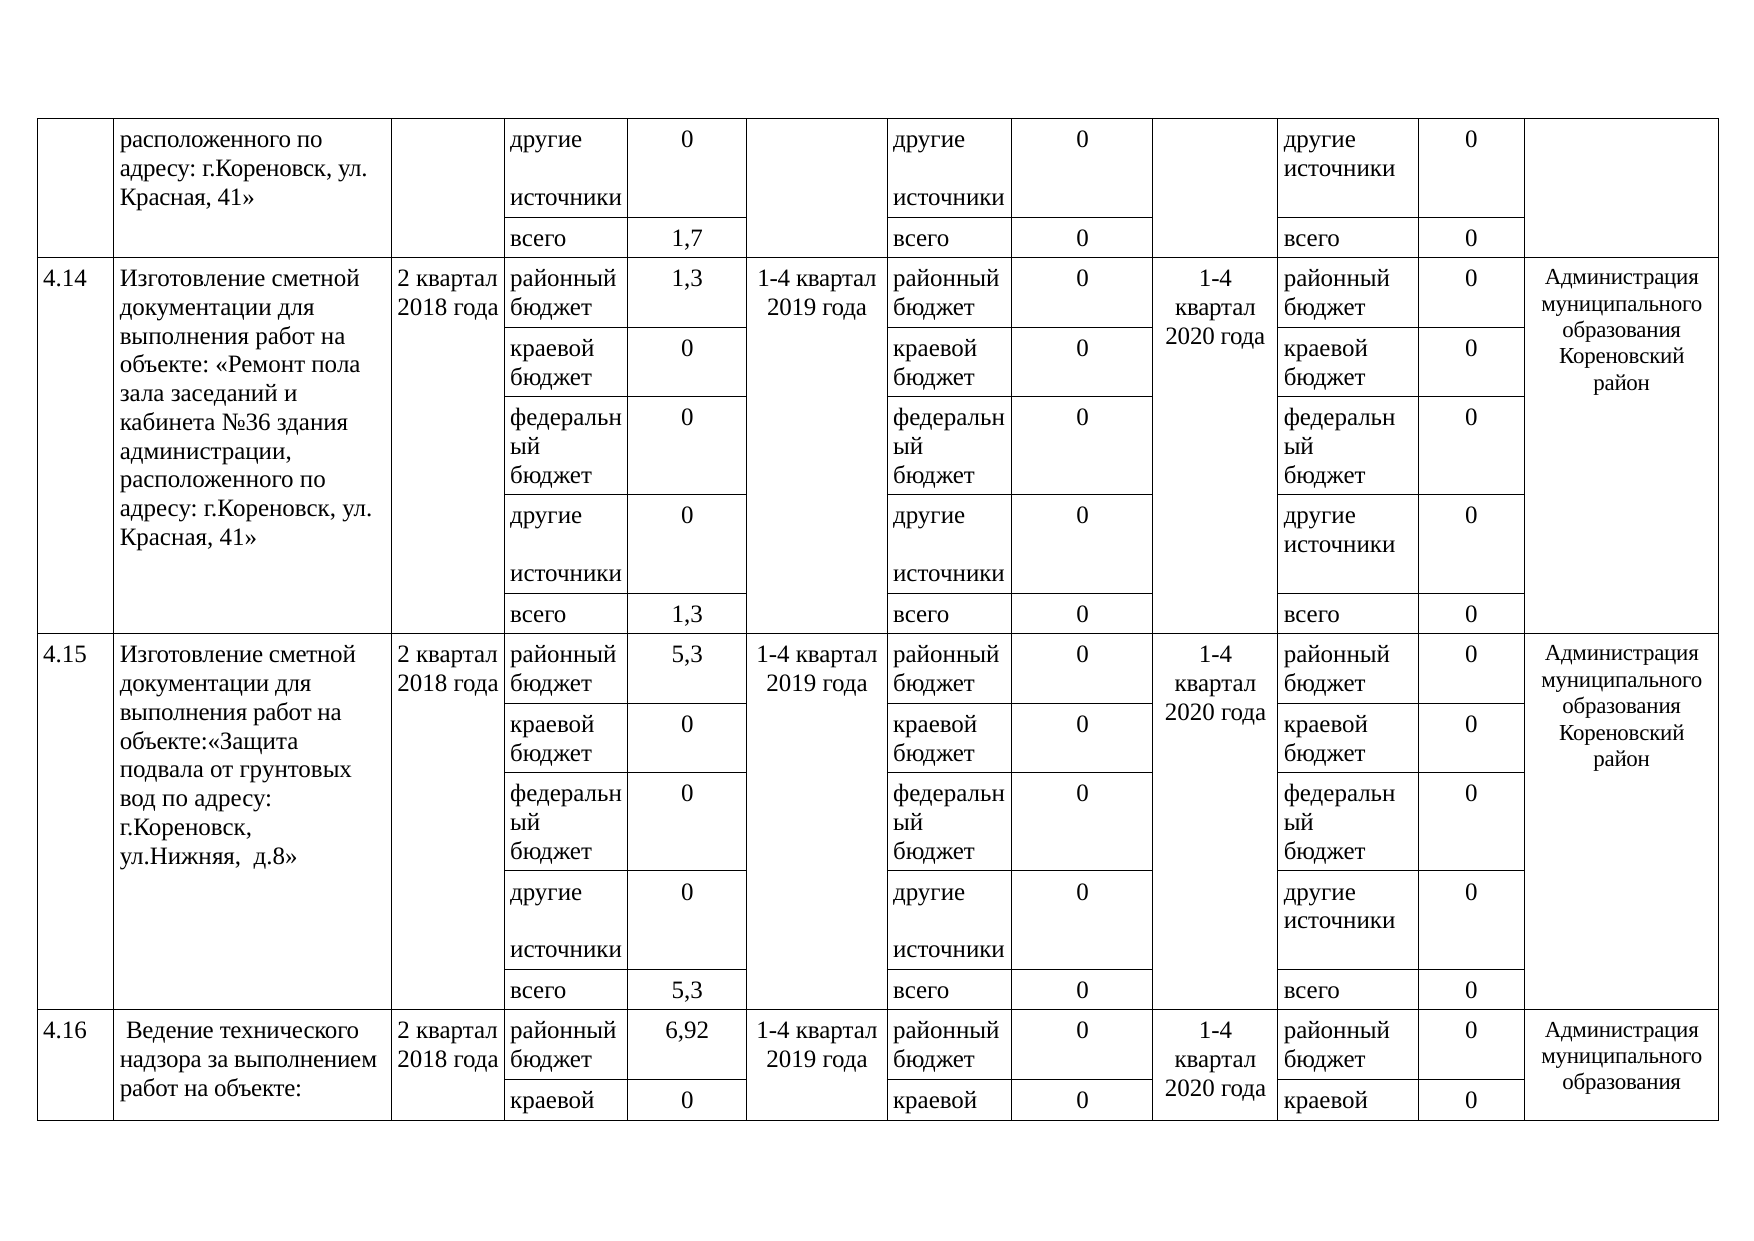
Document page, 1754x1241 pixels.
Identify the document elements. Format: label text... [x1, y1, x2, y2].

table_cell 0 [1012, 397, 1152, 494]
table_cell Администрация муниципального образования Кореновский район [1525, 258, 1718, 633]
table_cell 1,3 [628, 594, 746, 633]
table_cell [38, 119, 113, 257]
table_cell краевой бюджет [888, 704, 1011, 772]
table_cell 0 [1419, 773, 1524, 870]
table_cell 0 [1012, 119, 1152, 216]
table_cell 0 [1012, 871, 1152, 969]
table_cell 0 [1419, 704, 1524, 772]
table_cell 0 [628, 119, 746, 216]
table_cell краевой бюджет [1278, 704, 1418, 772]
table_cell всего [1278, 218, 1418, 257]
table_cell 0 [1419, 634, 1524, 703]
table_cell 0 [1012, 218, 1152, 257]
table_cell 1,7 [628, 218, 746, 257]
table_cell всего [888, 970, 1011, 1009]
table_cell другие источники [505, 495, 627, 592]
table_cell всего [888, 218, 1011, 257]
table_cell 0 [628, 871, 746, 969]
table_cell федеральный бюджет [1278, 773, 1418, 870]
table_cell 0 [628, 397, 746, 494]
table_cell 0 [1012, 594, 1152, 633]
table_cell краевой [888, 1080, 1011, 1119]
table_cell краевой бюджет [505, 328, 627, 396]
table_cell 2 квартал 2018 года [392, 1010, 504, 1119]
table_cell федеральный бюджет [888, 773, 1011, 870]
table_cell федеральный бюджет [505, 397, 627, 494]
table_cell краевой [1278, 1080, 1418, 1119]
table_cell районный бюджет [505, 1010, 627, 1079]
table_cell районный бюджет [888, 1010, 1011, 1079]
table_cell расположенного по адресу: г.Кореновск, ул. Красная, 41» [114, 119, 391, 257]
table_cell другие источники [888, 495, 1011, 592]
table_cell районный бюджет [888, 258, 1011, 327]
table_cell Изготовление сметной документации для выполнения работ на объекте: «Ремонт пола зала заседаний и кабинета №36 здания администрации, расположенного по адресу: г.Кореновск, ул. Красная, 41» [114, 258, 391, 633]
table_cell [392, 119, 504, 257]
table_cell районный бюджет [1278, 1010, 1418, 1079]
table_cell краевой бюджет [1278, 328, 1418, 396]
table_cell 0 [1012, 1080, 1152, 1119]
table_cell 0 [1419, 495, 1524, 592]
table_cell районный бюджет [1278, 258, 1418, 327]
table_cell районный бюджет [1278, 634, 1418, 703]
table_cell районный бюджет [505, 634, 627, 703]
table_cell федеральный бюджет [505, 773, 627, 870]
table_cell 0 [1012, 328, 1152, 396]
table_cell 6,92 [628, 1010, 746, 1079]
table_cell 0 [1419, 1010, 1524, 1079]
table_cell 0 [1419, 871, 1524, 969]
table_cell всего [888, 594, 1011, 633]
table_cell 0 [628, 495, 746, 592]
table_cell краевой [505, 1080, 627, 1119]
table_cell другие источники [505, 871, 627, 969]
table_cell всего [505, 594, 627, 633]
table_cell 1-4 квартал 2020 года [1153, 634, 1277, 1009]
table_cell [747, 119, 887, 257]
table_cell 1-4 квартал 2019 года [747, 1010, 887, 1119]
table_cell федеральный бюджет [888, 397, 1011, 494]
table_cell [1153, 119, 1277, 257]
table_cell 1-4 квартал 2020 года [1153, 258, 1277, 633]
table_cell 0 [1419, 218, 1524, 257]
table_cell другие источники [888, 871, 1011, 969]
table_cell 1-4 квартал 2020 года [1153, 1010, 1277, 1119]
table_cell Администрация муниципального образования Кореновский район [1525, 634, 1718, 1009]
table_cell 0 [1419, 119, 1524, 216]
table_cell всего [505, 970, 627, 1009]
table_cell 0 [1419, 594, 1524, 633]
table_cell 0 [628, 704, 746, 772]
table_cell другие источники [1278, 495, 1418, 592]
table_cell 0 [1419, 1080, 1524, 1119]
table_cell 1-4 квартал 2019 года [747, 258, 887, 633]
table_cell 0 [1419, 258, 1524, 327]
table_cell 0 [1419, 328, 1524, 396]
table_cell другие источники [1278, 119, 1418, 216]
table_cell 2 квартал 2018 года [392, 634, 504, 1009]
table_cell 0 [1419, 397, 1524, 494]
table_cell 5,3 [628, 970, 746, 1009]
table_cell 5,3 [628, 634, 746, 703]
table_cell 4.15 [38, 634, 113, 1009]
table_cell [1525, 119, 1718, 257]
table_cell другие источники [888, 119, 1011, 216]
table_cell 2 квартал 2018 года [392, 258, 504, 633]
table_cell другие источники [1278, 871, 1418, 969]
table_cell 0 [1419, 970, 1524, 1009]
table_cell 1-4 квартал 2019 года [747, 634, 887, 1009]
table_cell 0 [1012, 773, 1152, 870]
table_cell всего [505, 218, 627, 257]
table_cell 0 [1012, 1010, 1152, 1079]
table_cell Ведение технического надзора за выполнением работ на объекте: [114, 1010, 391, 1119]
table_cell всего [1278, 970, 1418, 1009]
table_cell 4.16 [38, 1010, 113, 1119]
table_cell районный бюджет [888, 634, 1011, 703]
table_cell 0 [1012, 634, 1152, 703]
table_cell 0 [628, 328, 746, 396]
table_cell 0 [628, 1080, 746, 1119]
table_cell 0 [1012, 258, 1152, 327]
table_cell 0 [1012, 704, 1152, 772]
table_cell 1,3 [628, 258, 746, 327]
table_cell 0 [1012, 495, 1152, 592]
table_cell Администрация муниципального образования [1525, 1010, 1718, 1119]
table_cell 0 [628, 773, 746, 870]
table_cell Изготовление сметной документации для выполнения работ на объекте:«Защита подвала от грунтовых вод по адресу: г.Кореновск, ул.Нижняя, д.8» [114, 634, 391, 1009]
table_cell районный бюджет [505, 258, 627, 327]
table_cell всего [1278, 594, 1418, 633]
table_cell другие источники [505, 119, 627, 216]
table_cell краевой бюджет [888, 328, 1011, 396]
table_cell федеральный бюджет [1278, 397, 1418, 494]
table_cell краевой бюджет [505, 704, 627, 772]
table_cell 4.14 [38, 258, 113, 633]
table_cell 0 [1012, 970, 1152, 1009]
